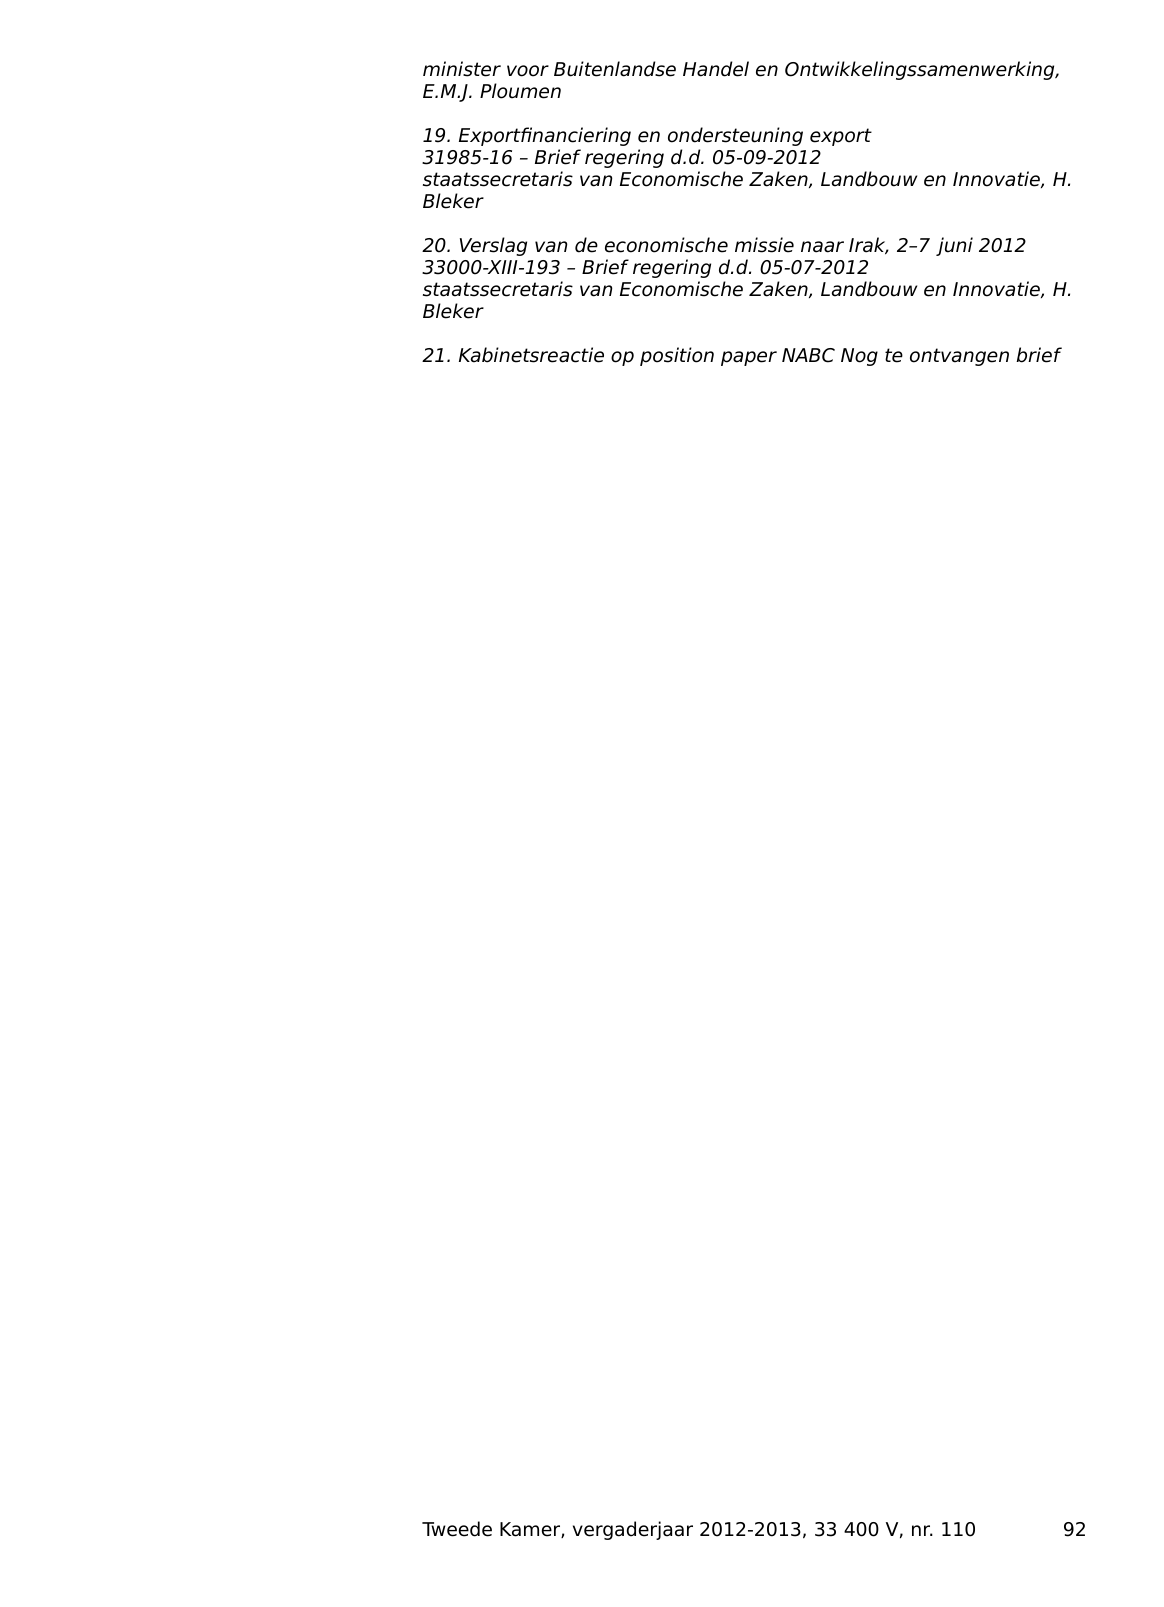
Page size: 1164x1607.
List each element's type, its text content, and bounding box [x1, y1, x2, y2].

text minister voor Buitenlandse Handel en Ontwikkelingssamenwerking, E.M.J. Ploumen [422, 59, 1087, 103]
text 20. Verslag van de economische missie naar Irak, 2–7 juni 2012 [422, 235, 1087, 257]
text 33000-XIII-193 – Brief regering d.d. 05-07-2012 [422, 257, 1087, 279]
text staatssecretaris van Economische Zaken, Landbouw en Innovatie, H. Bleker [422, 279, 1087, 323]
text 19. Exportfinanciering en ondersteuning export [422, 125, 1087, 147]
text 31985-16 – Brief regering d.d. 05-09-2012 [422, 147, 1087, 169]
text 21. Kabinetsreactie op position paper NABC Nog te ontvangen brief [422, 345, 1087, 367]
text staatssecretaris van Economische Zaken, Landbouw en Innovatie, H. Bleker [422, 169, 1087, 213]
